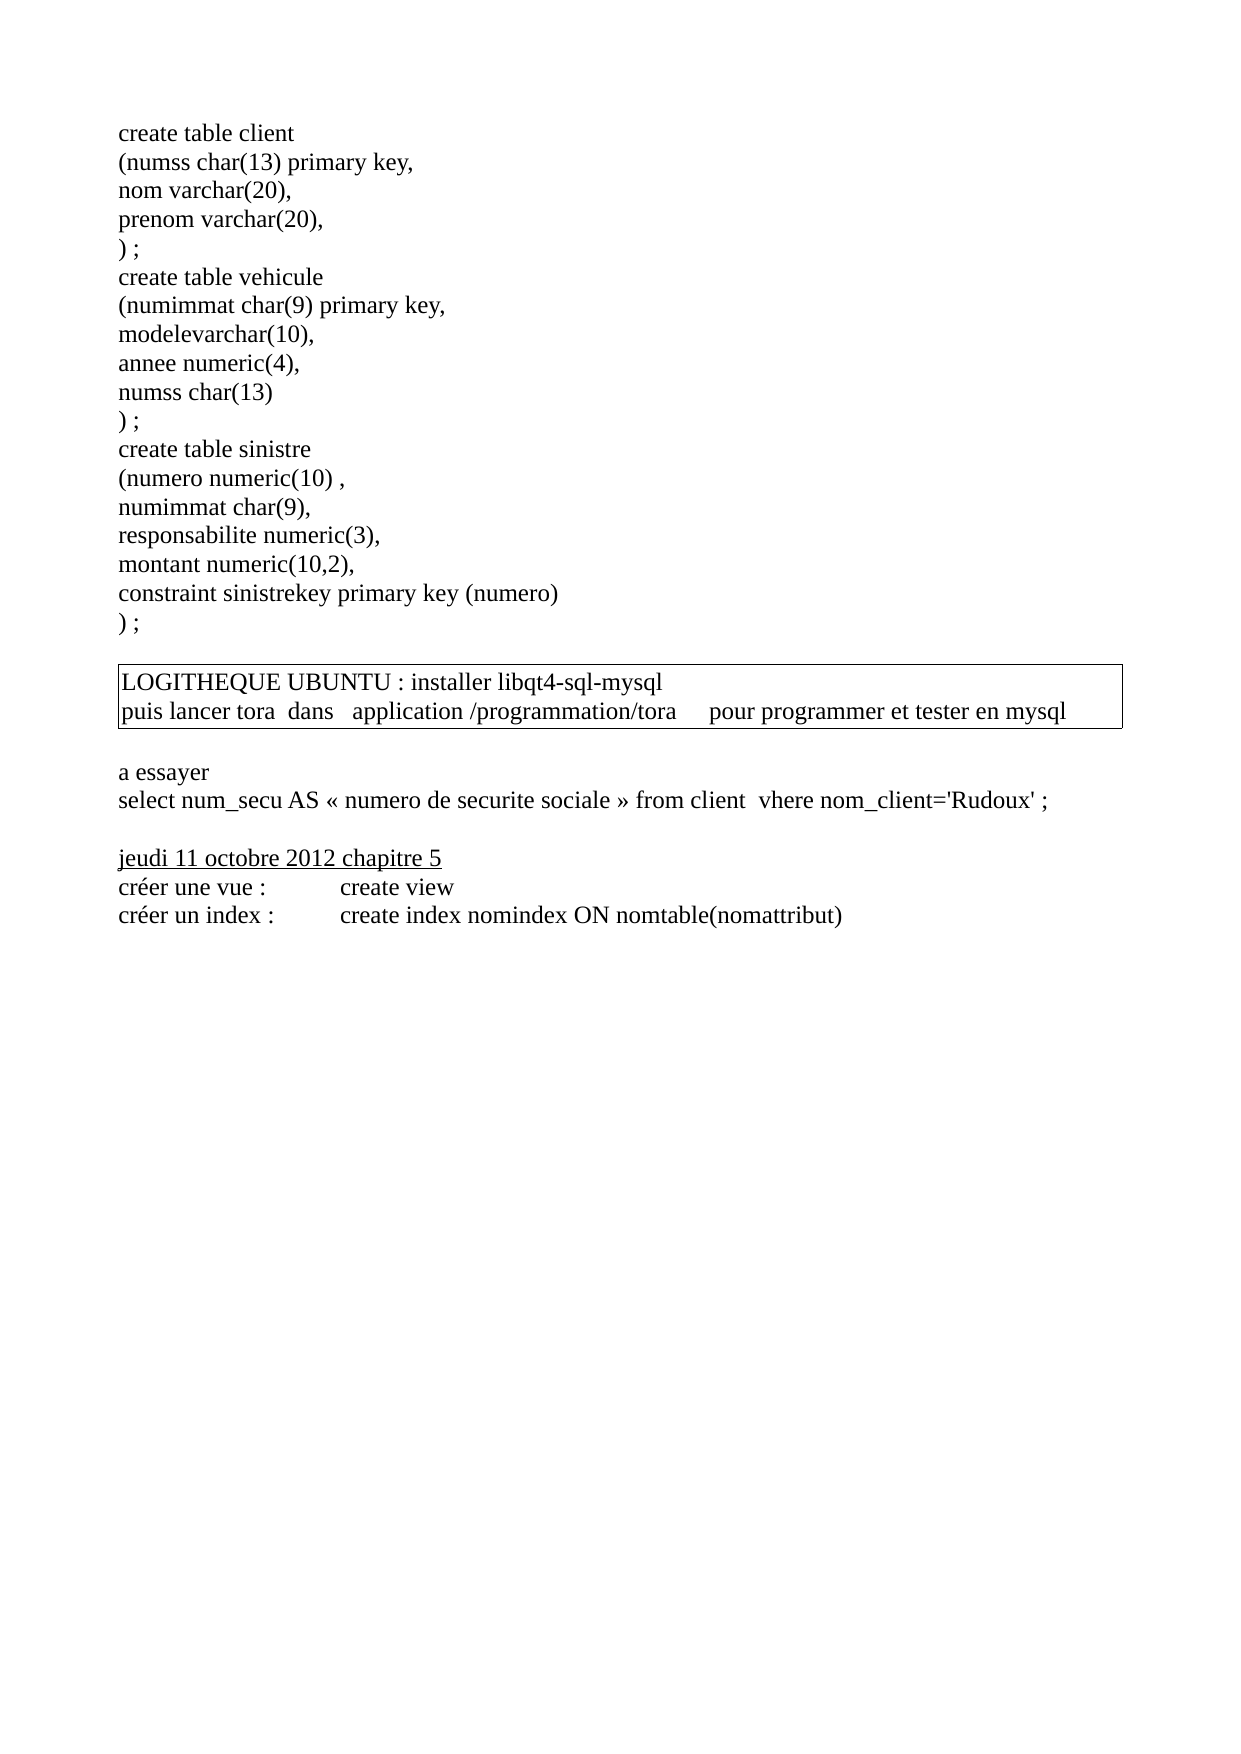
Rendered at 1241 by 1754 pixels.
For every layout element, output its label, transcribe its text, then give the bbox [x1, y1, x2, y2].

text ) ; [118, 406, 1122, 434]
text create table vehicule [118, 262, 1122, 291]
text ) ; [118, 607, 1122, 636]
text numss char(13) [118, 377, 1122, 406]
text numimmat char(9), [118, 492, 1122, 521]
text a essayer [118, 757, 1122, 785]
text ) ; [118, 233, 1122, 262]
text (numero numeric(10) , [118, 463, 1122, 492]
text create table sinistre [118, 434, 1122, 463]
text constraint sinistrekey primary key (numero) [118, 578, 1122, 607]
text responsabilite numeric(3), [118, 521, 1122, 549]
text jeudi 11 octobre 2012 chapitre 5 [118, 843, 1122, 872]
text annee numeric(4), [118, 348, 1122, 377]
text create table client [118, 118, 1122, 147]
text créer une vue : create view [118, 872, 1122, 900]
text montant numeric(10,2), [118, 549, 1122, 578]
text (numss char(13) primary key, [118, 147, 1122, 176]
text (numimmat char(9) primary key, [118, 291, 1122, 319]
text puis lancer tora dans application /programmation/tora pour programmer et tester en mysql [119, 693, 1122, 728]
text créer un index : create index nomindex ON nomtable(nomattribut) [118, 900, 1122, 929]
text prenom varchar(20), [118, 204, 1122, 233]
text LOGITHEQUE UBUNTU : installer libqt4-sql-mysql [119, 665, 1122, 693]
text nom varchar(20), [118, 176, 1122, 204]
text select num_secu AS « numero de securite sociale » from client vhere nom_client='Rudoux' ; [118, 785, 1122, 814]
text modelevarchar(10), [118, 319, 1122, 348]
